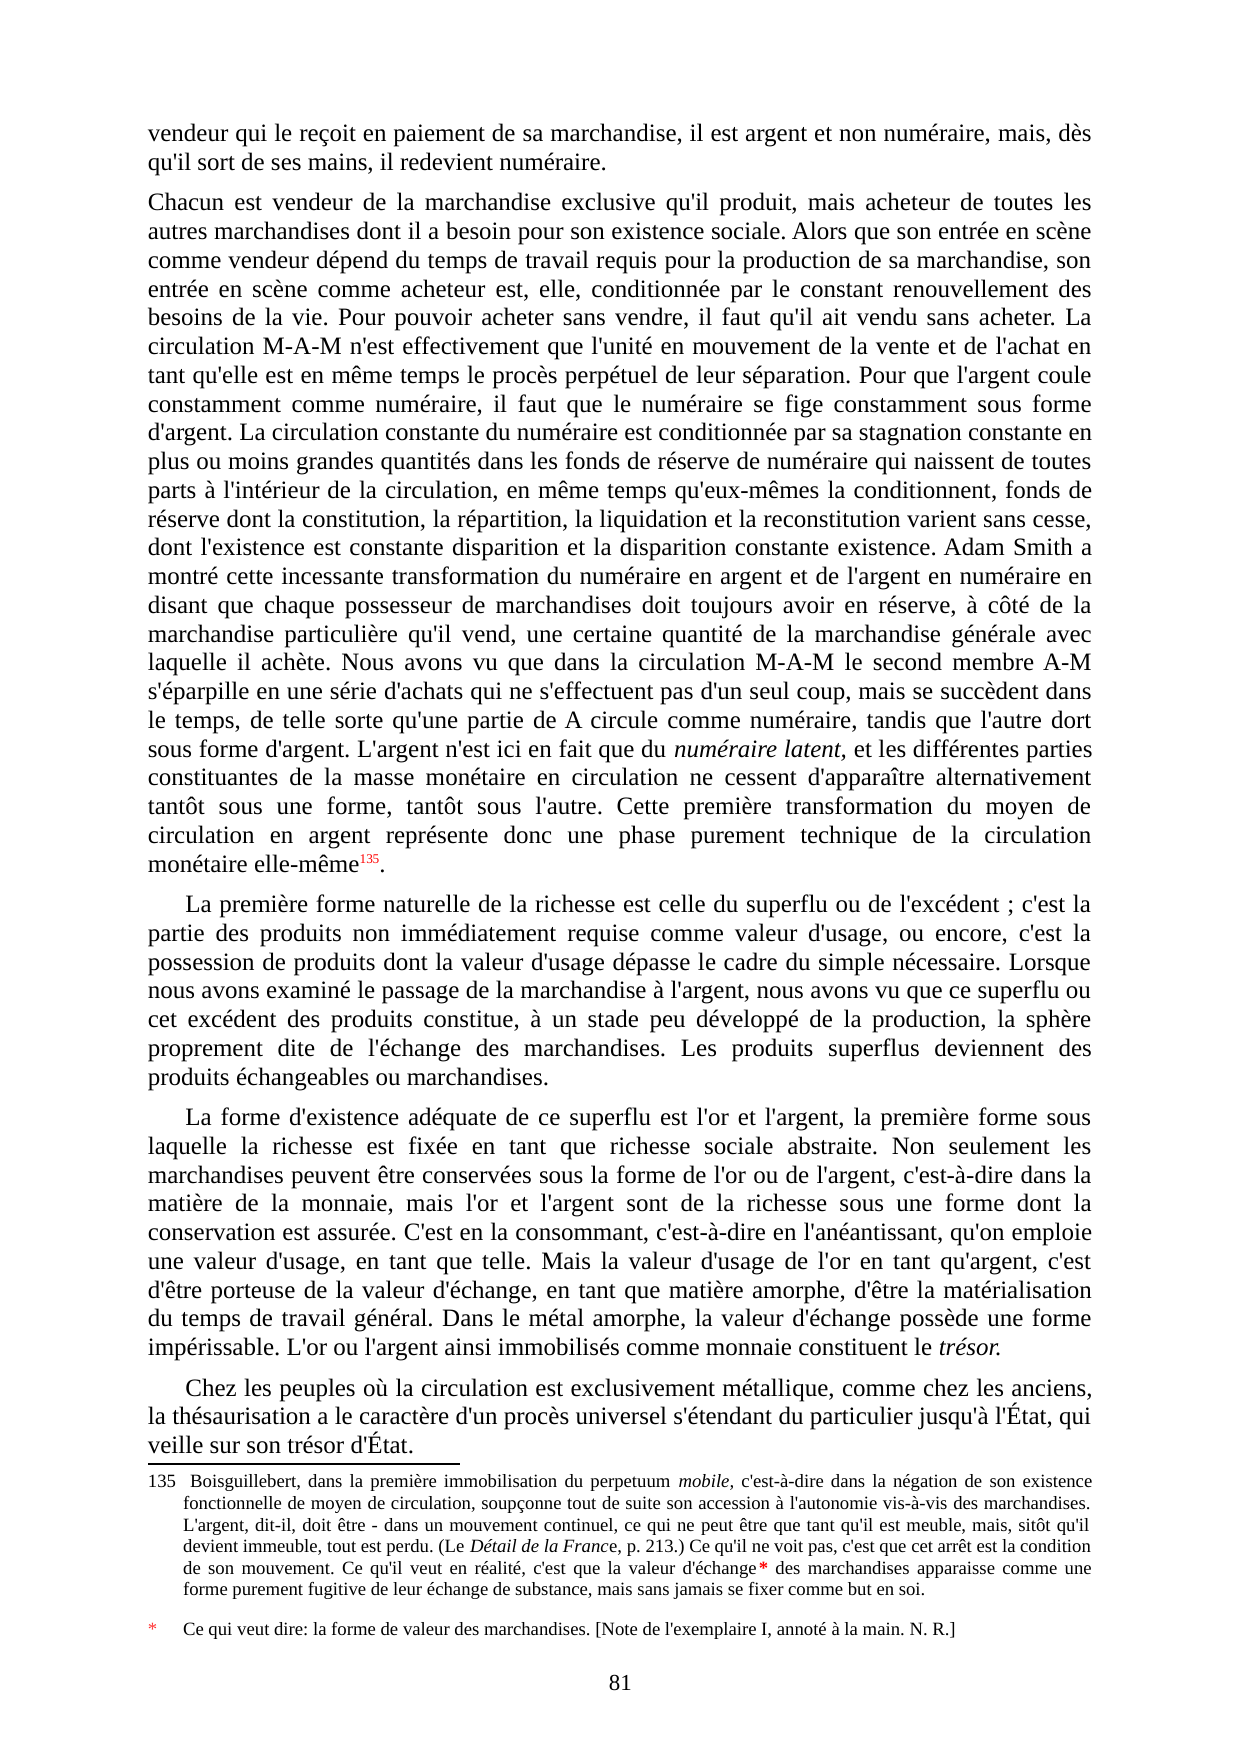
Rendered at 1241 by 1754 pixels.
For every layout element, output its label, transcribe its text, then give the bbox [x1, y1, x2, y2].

text vendeur qui le reçoit en paiement de sa marchandise, il est argent et non numéraire, mais, dès qu'il sort de ses mains, il redevient numéraire. [148, 118, 1093, 176]
text * Ce qui veut dire: la forme de valeur des marchandises. [Note de l'exemplaire I, annoté à la main. N. R.] [148, 1617, 1093, 1639]
text Chacun est vendeur de la marchandise exclusive qu'il produit, mais acheteur de toutes les autres marchandises dont il a besoin pour son existence sociale. Alors que son entrée en scène comme vendeur dépend du temps de travail requis pour la production de sa marchandise, son entrée en scène comme acheteur est, elle, conditionnée par le constant renouvellement des besoins de la vie. Pour pouvoir acheter sans vendre, il faut qu'il ait vendu sans acheter. La circulation M-A-M n'est effectivement que l'unité en mouvement de la vente et de l'achat en tant qu'elle est en même temps le procès perpétuel de leur séparation. Pour que l'argent coule constamment comme numéraire, il faut que le numéraire se fige constamment sous forme d'argent. La circulation constante du numéraire est conditionnée par sa stagnation constante en plus ou moins grandes quantités dans les fonds de réserve de numéraire qui naissent de toutes parts à l'intérieur de la circula­tion, en même temps qu'eux-mêmes la conditionnent, fonds de réserve dont la constitution, la répar­ti­tion, la liquidation et la reconstitution varient sans cesse, dont l'existen­ce est constante disparition et la disparition constante existence. Adam Smith a montré cette incessante trans­for­mation du numéraire en argent et de l'argent en numéraire en disant que chaque possesseur de marchandises doit toujours avoir en réserve, à côté de la marchandise particulière qu'il vend, une certaine quantité de la marchandise générale avec laquelle il achète. Nous avons vu que dans la circulation M-A-M le second membre A-M s'éparpille en une série d'achats qui ne s'effectuent pas d'un seul coup, mais se succèdent dans le temps, de telle sorte qu'une partie de A circule comme numéraire, tandis que l'autre dort sous forme d'argent. L'argent n'est ici en fait que du numéraire latent, et les différentes parties constituantes de la masse monétaire en circulation ne cessent d'apparaître alternativement tantôt sous une forme, tantôt sous l'autre. Cette première transformation du moyen de circulation en argent représente donc une phase purement technique de la circulation monétaire elle-même. [148, 187, 1093, 877]
text La première forme naturelle de la richesse est celle du superflu ou de l'excédent ; c'est la partie des produits non immédiatement requise comme valeur d'usage, ou encore, c'est la possession de produits dont la valeur d'usage dépasse le cadre du simple nécessaire. Lorsque nous avons examiné le passage de la marchandise à l'argent, nous avons vu que ce superflu ou cet excédent des produits constitue, à un stade peu développé de la production, la sphère proprement dite de l'échange des marchandises. Les produits superflus deviennent des produits échangeables ou marchandises. [148, 889, 1093, 1090]
text La forme d'existence adéquate de ce superflu est l'or et l'argent, la première forme sous laquelle la richesse est fixée en tant que richesse sociale abstraite. Non seulement les marchandises peuvent être conservées sous la forme de l'or ou de l'argent, c'est-à-dire dans la matière de la monnaie, mais l'or et l'argent sont de la richesse sous une forme dont la conservation est assurée. C'est en la consommant, c'est-à-dire en l'anéantissant, qu'on emploie une valeur d'usage, en tant que telle. Mais la valeur d'usage de l'or en tant qu'argent, c'est d'être porteuse de la valeur d'échange, en tant que matière amorphe, d'être la matérialisation du temps de travail général. Dans le métal amorphe, la valeur d'échange possède une forme impérissable. L'or ou l'argent ainsi immobilisés comme monnaie constituent le trésor. [148, 1102, 1093, 1361]
text Chez les peuples où la circulation est exclusivement métalli­que, comme chez les anciens, la thésaurisation a le caractère d'un procès universel s'étendant du particulier jusqu'à l'État, qui veille sur son trésor d'État. [148, 1373, 1093, 1459]
text Boisguillebert, dans la première immobilisation du perpetuum mobile, c'est-à-dire dans la négation de son existence fonctionnelle de moyen de circulation, soupçonne tout de suite son accession à l'autonomie vis-à-vis des marchandises. L'argent, dit-il, doit être - dans un mouvement continuel, ce qui ne peut être que tant qu'il est meuble, mais, sitôt qu'il devient immeuble, tout est perdu. (Le Détail de la France, p. 213.) Ce qu'il ne voit pas, c'est que cet arrêt est la condition de son mouvement. Ce qu'il veut en réalité, c'est que la valeur d'échange* des marchandises apparaisse comme une forme purement fugitive de leur échange de substance, mais sans jamais se fixer comme but en soi. [148, 1470, 1093, 1600]
